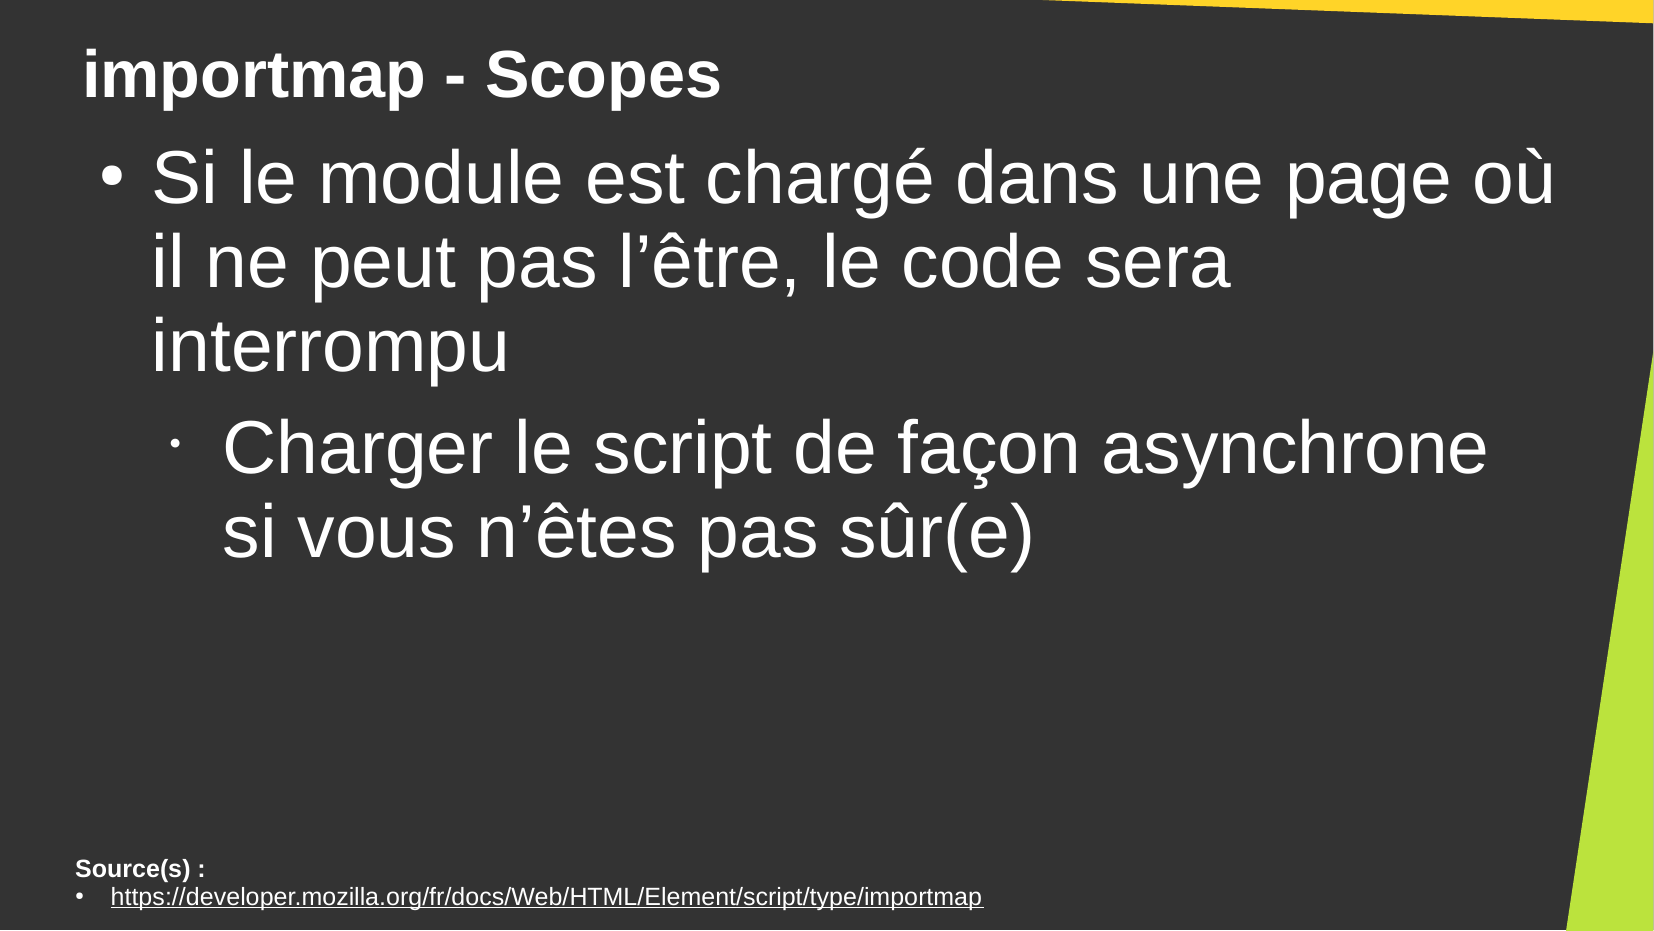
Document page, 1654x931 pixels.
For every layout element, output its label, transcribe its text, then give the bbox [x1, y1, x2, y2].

list Si le module est chargé dans une page où il ne peut pas l’être, le code sera interrompu Charger le script de façon asynchrone si vous n’êtes pas sûr(e) [80, 135, 1560, 650]
text_box Source(s) : https://developer.mozilla.org/fr/docs/Web/HTML/Element/script/type/importmap [60, 809, 1546, 919]
text_box [1042, 0, 1654, 24]
text_box [1566, 346, 1654, 931]
title importmap - Scopes [82, 37, 792, 115]
